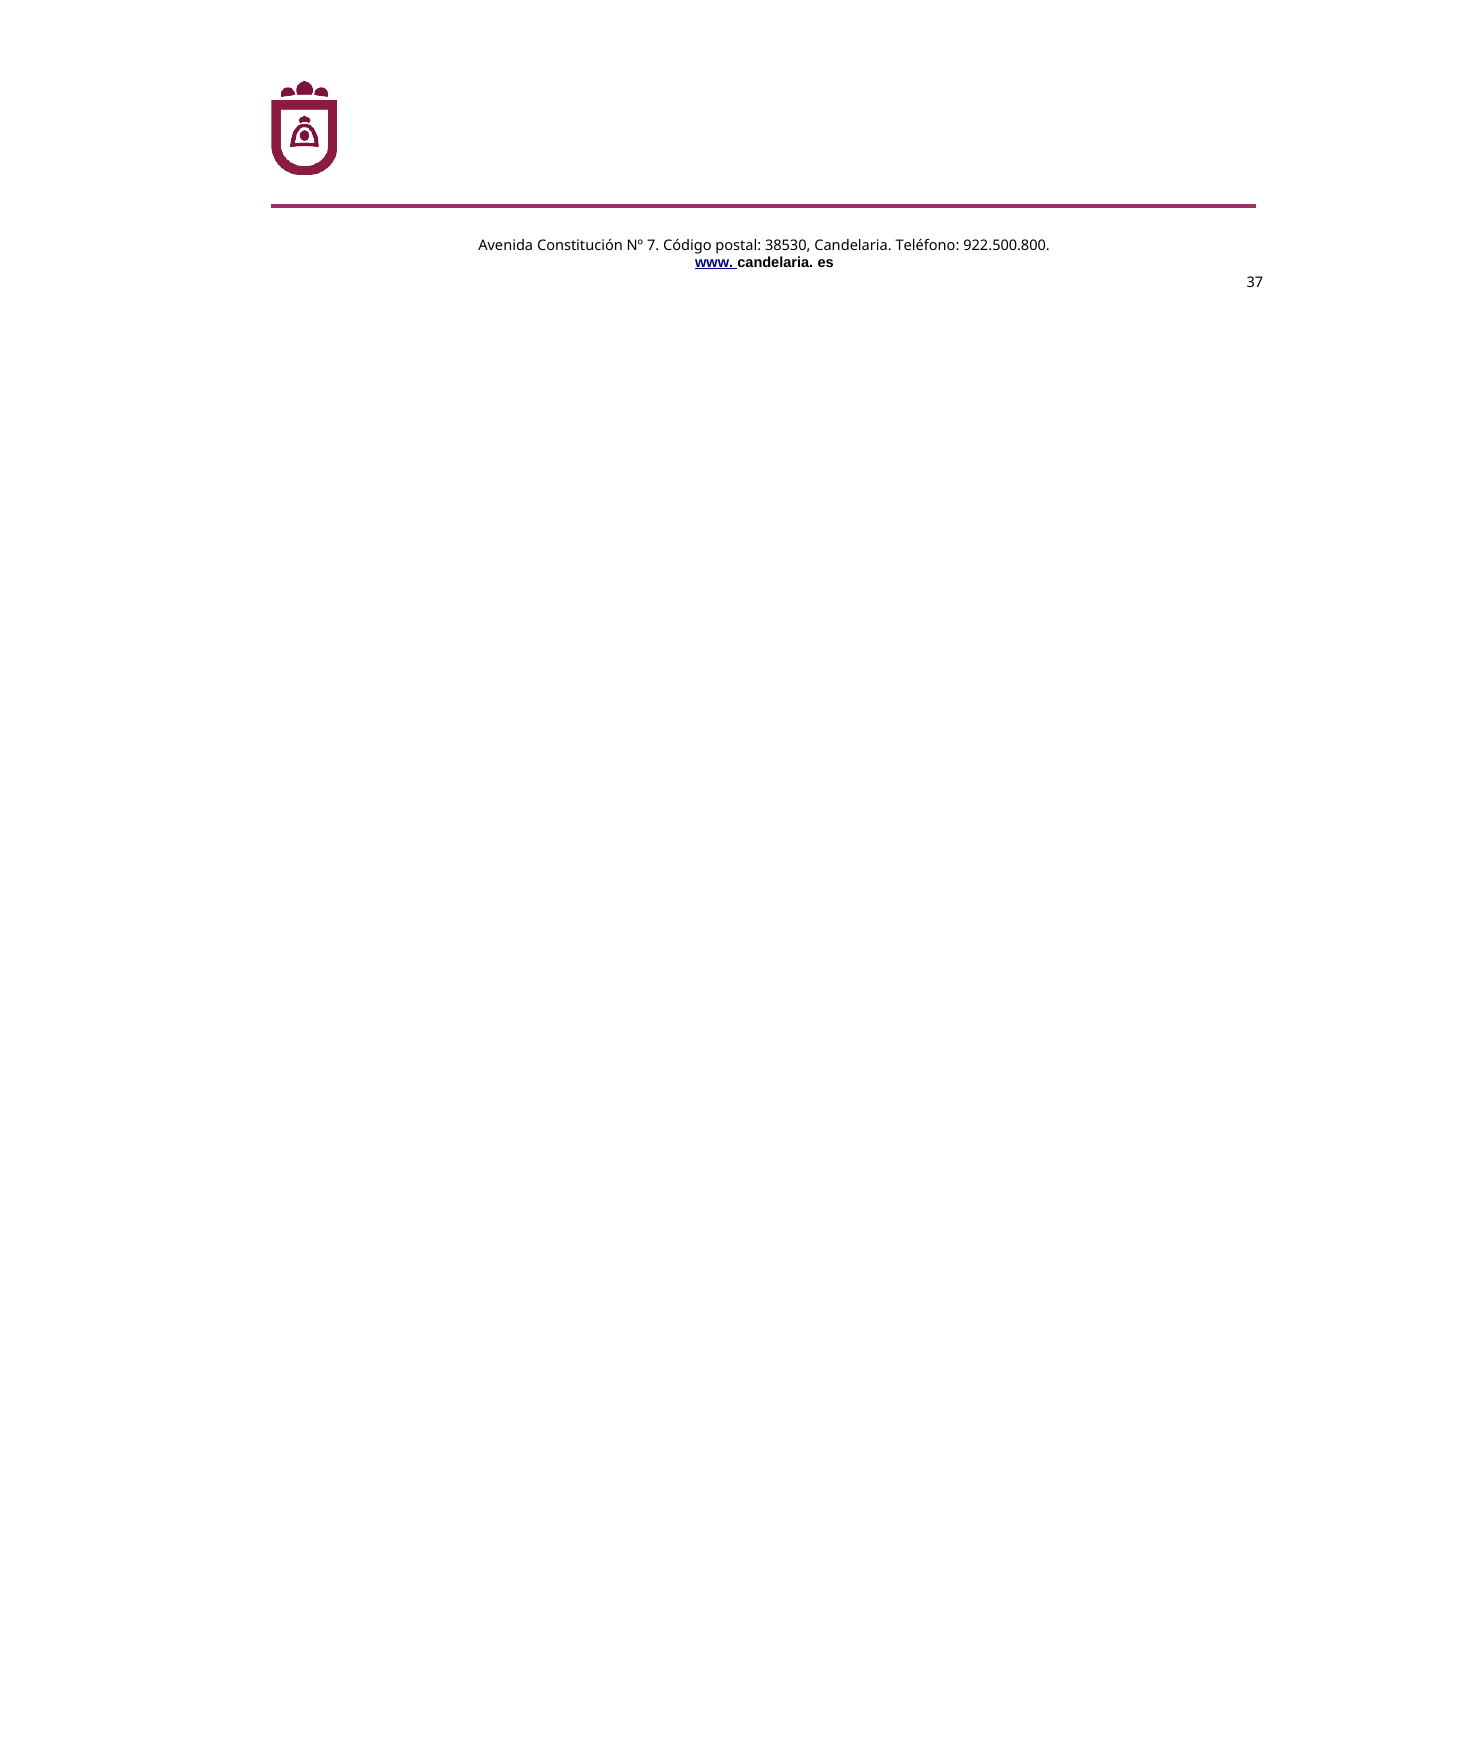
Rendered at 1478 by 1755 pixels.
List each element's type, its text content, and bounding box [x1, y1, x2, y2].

text Avenida Constitución Nº 7. Código postal: 38530, Candelaria. Teléfono: 922.500.800. [101, 238, 1427, 254]
text 37 [37, 272, 1263, 291]
text www. candelaria. es [101, 254, 1427, 271]
